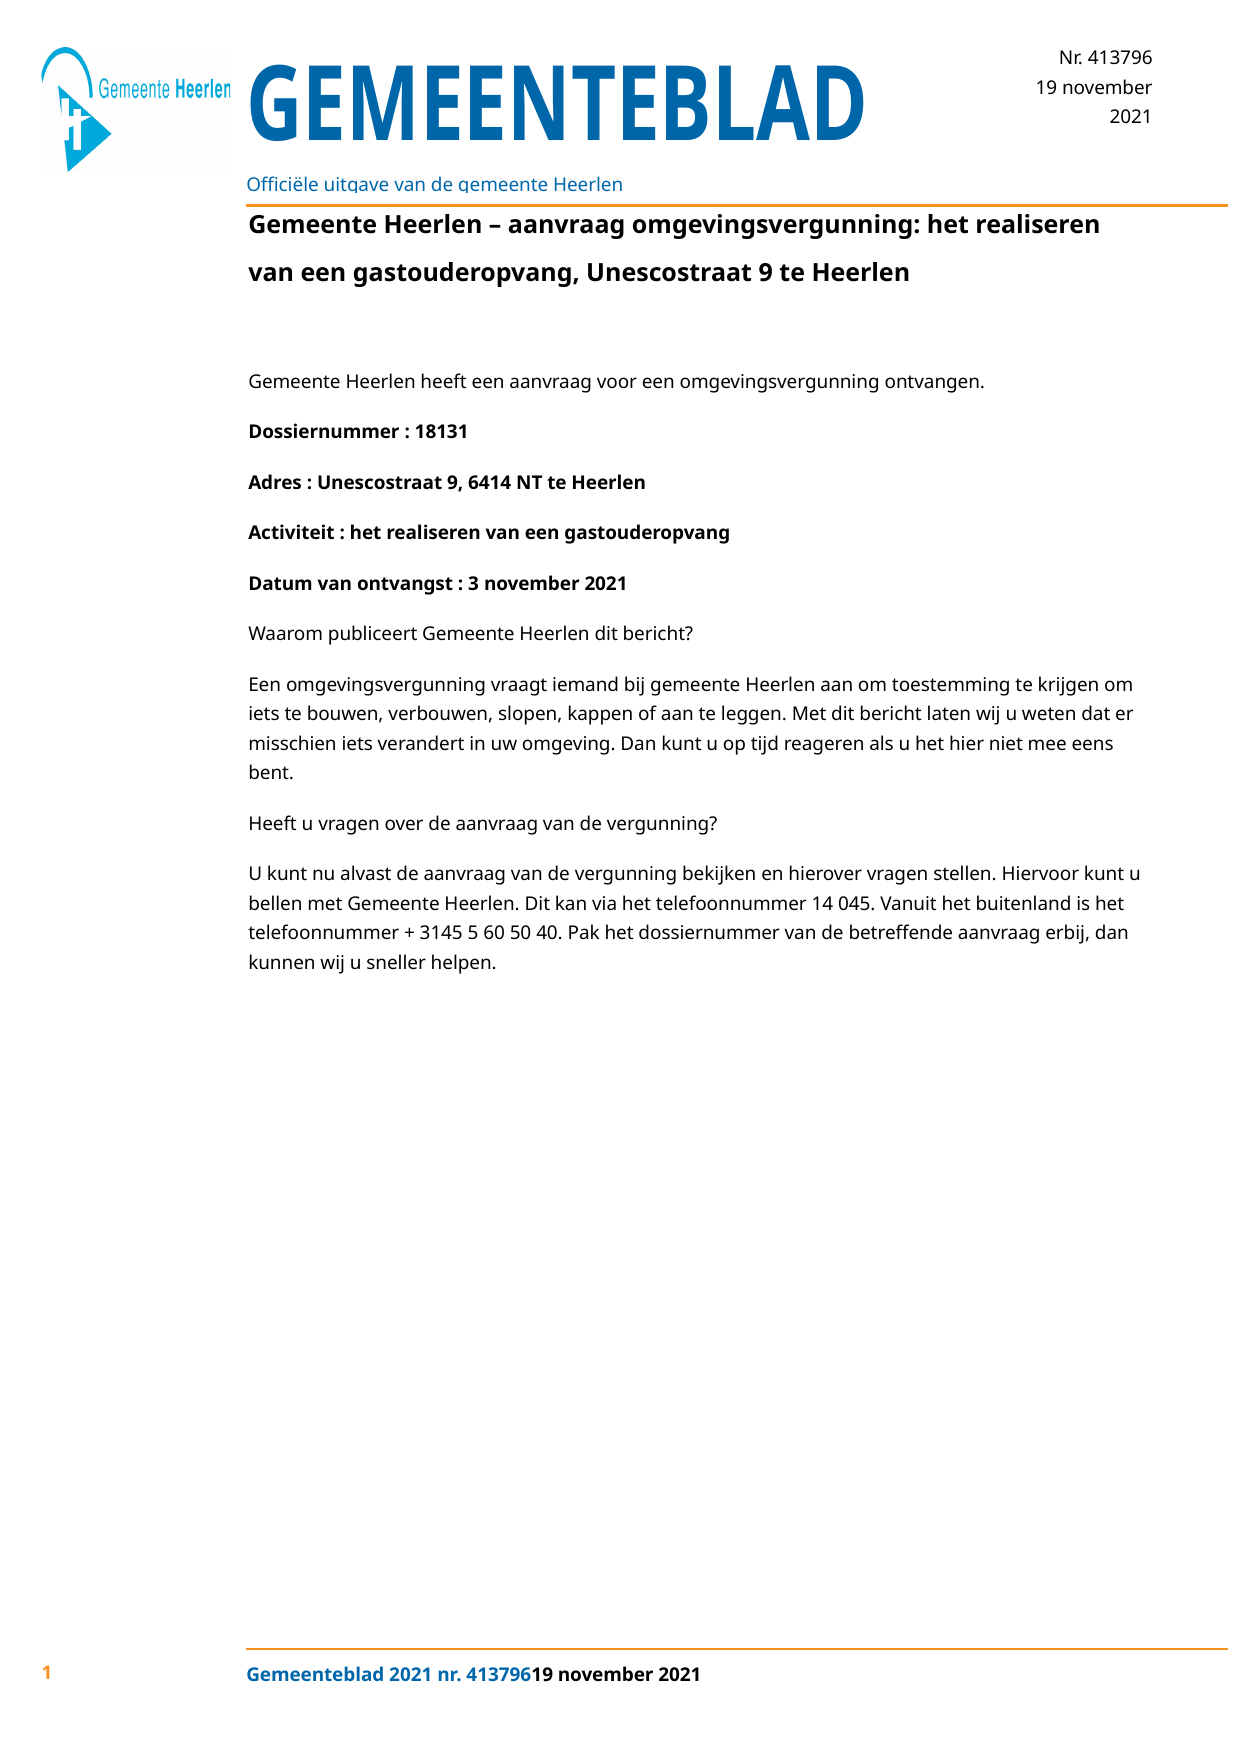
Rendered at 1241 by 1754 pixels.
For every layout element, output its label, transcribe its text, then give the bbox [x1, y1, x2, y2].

text Heeft u vragen over de aanvraag van de vergunning? [248, 810, 1152, 836]
text Datum van ontvangst : 3 november 2021 [248, 570, 1152, 596]
text Waarom publiceert Gemeente Heerlen dit bericht? [248, 620, 1152, 646]
text Een omgevingsvergunning vraagt iemand bij gemeente Heerlen aan om toestemming te krijgen om iets te bouwen, verbouwen, slopen, kappen of aan te leggen. Met dit bericht laten wij u weten dat er misschien iets verandert in uw omgeving. Dan kunt u op tijd reageren als u het hier niet mee eens bent. [248, 671, 1152, 785]
text U kunt nu alvast de aanvraag van de vergunning bekijken en hierover vragen stellen. Hiervoor kunt u bellen met Gemeente Heerlen. Dit kan via het telefoonnummer 14 045. Vanuit het buitenland is het telefoonnummer + 3145 5 60 50 40. Pak het dossiernummer van de betreffende aanvraag erbij, dan kunnen wij u sneller helpen. [248, 860, 1152, 975]
text Gemeente Heerlen heeft een aanvraag voor een omgevingsvergunning ontvangen. [248, 368, 1152, 394]
picture [41, 47, 59, 70]
picture [41, 47, 231, 172]
text Dossiernummer : 18131 [248, 419, 1152, 444]
text Gemeente Heerlen – aanvraag omgevingsvergunning: het realiseren van een gastouderopvang, Unescostraat 9 te Heerlen [248, 207, 1152, 288]
text Adres : Unescostraat 9, 6414 NT te Heerlen [248, 469, 1152, 495]
text Activiteit : het realiseren van een gastouderopvang [248, 519, 1152, 545]
